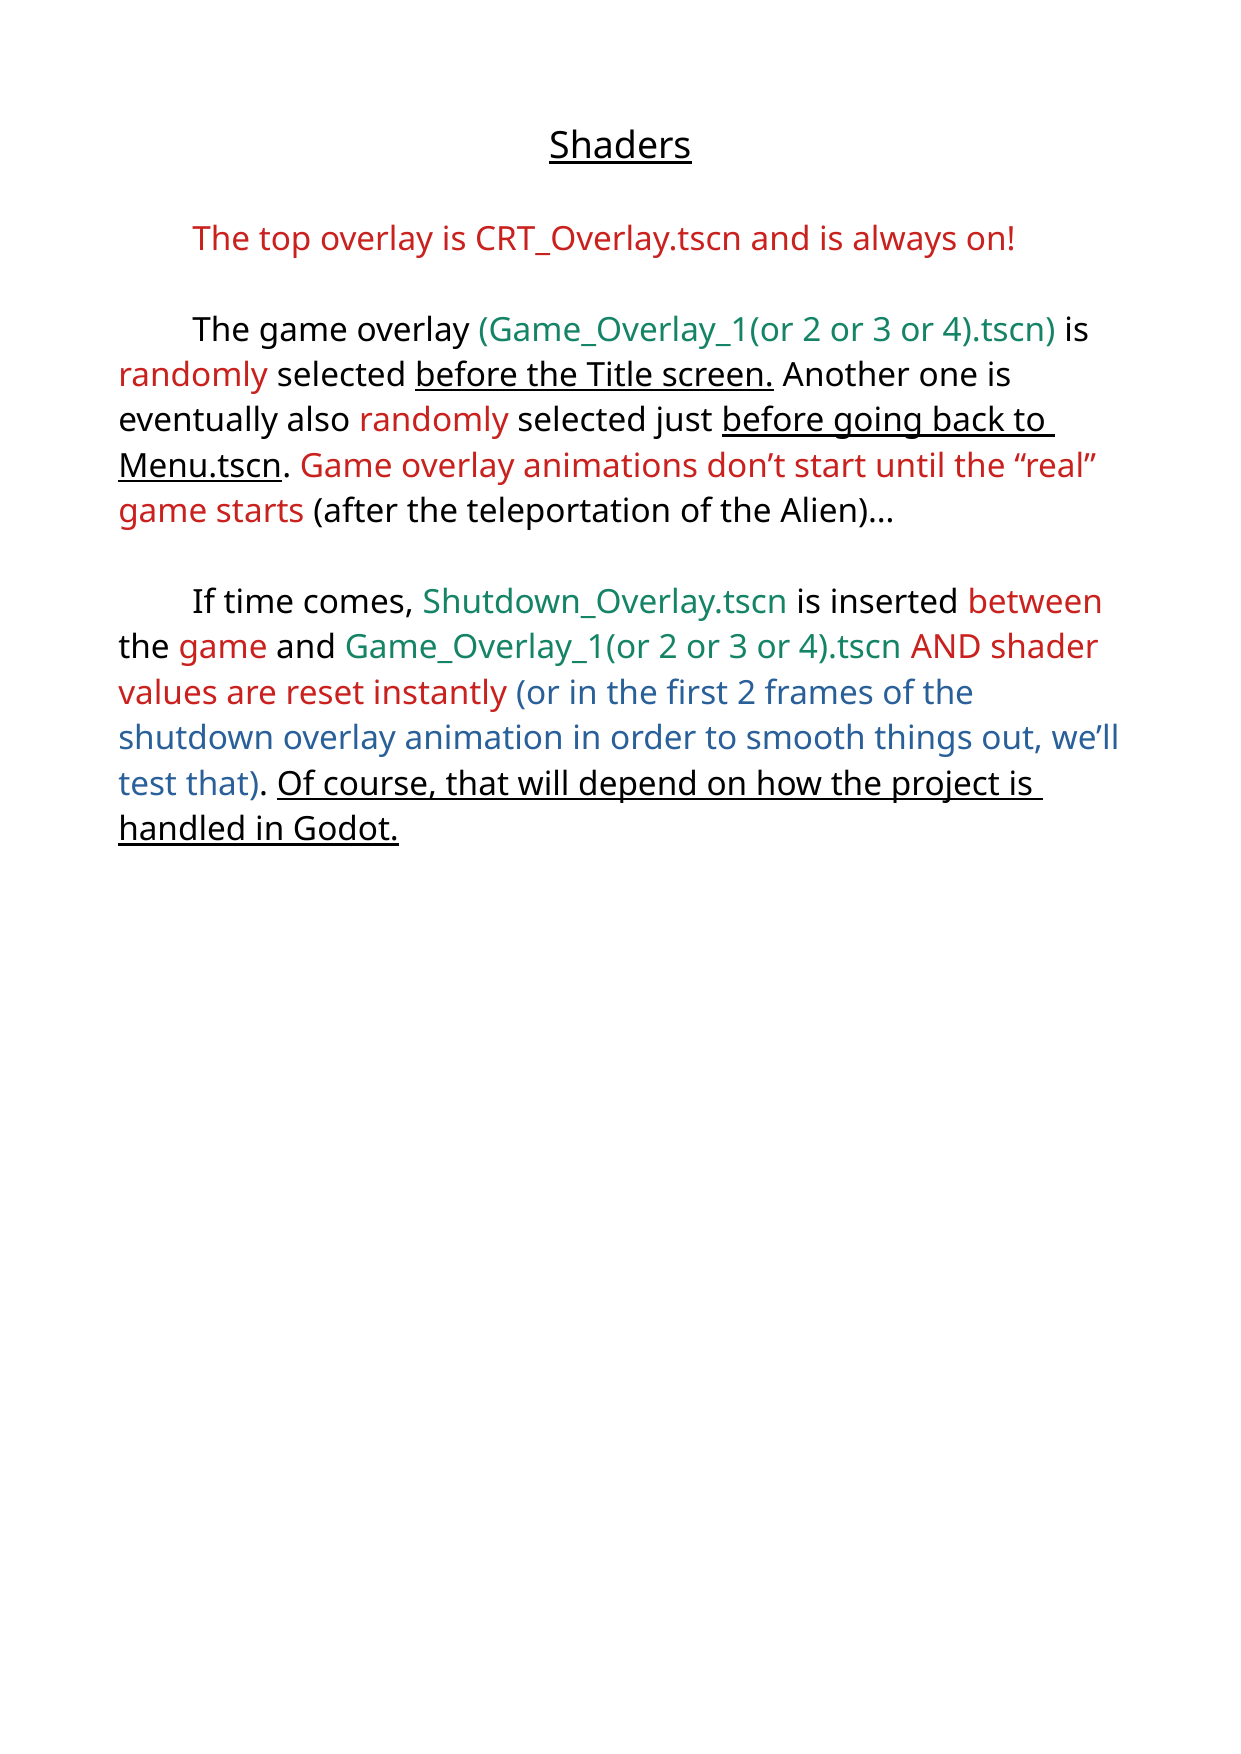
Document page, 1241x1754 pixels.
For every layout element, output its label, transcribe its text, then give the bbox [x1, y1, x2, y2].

text The game overlay (Game_Overlay_1(or 2 or 3 or 4).tscn) is randomly selected before the Title screen. Another one is eventually also randomly selected just before going back to Menu.tscn. Game overlay animations don’t start until the “real” game starts (after the teleportation of the Alien)… [118, 305, 1122, 532]
text If time comes, Shutdown_Overlay.tscn is inserted between the game and Game_Overlay_1(or 2 or 3 or 4).tscn AND shader values are reset instantly (or in the first 2 frames of the shutdown overlay animation in order to smooth things out, we’ll test that). Of course, that will depend on how the project is handled in Godot. [118, 578, 1122, 850]
text The top overlay is CRT_Overlay.tscn and is always on! [118, 214, 1122, 260]
text Shaders [118, 118, 1122, 169]
